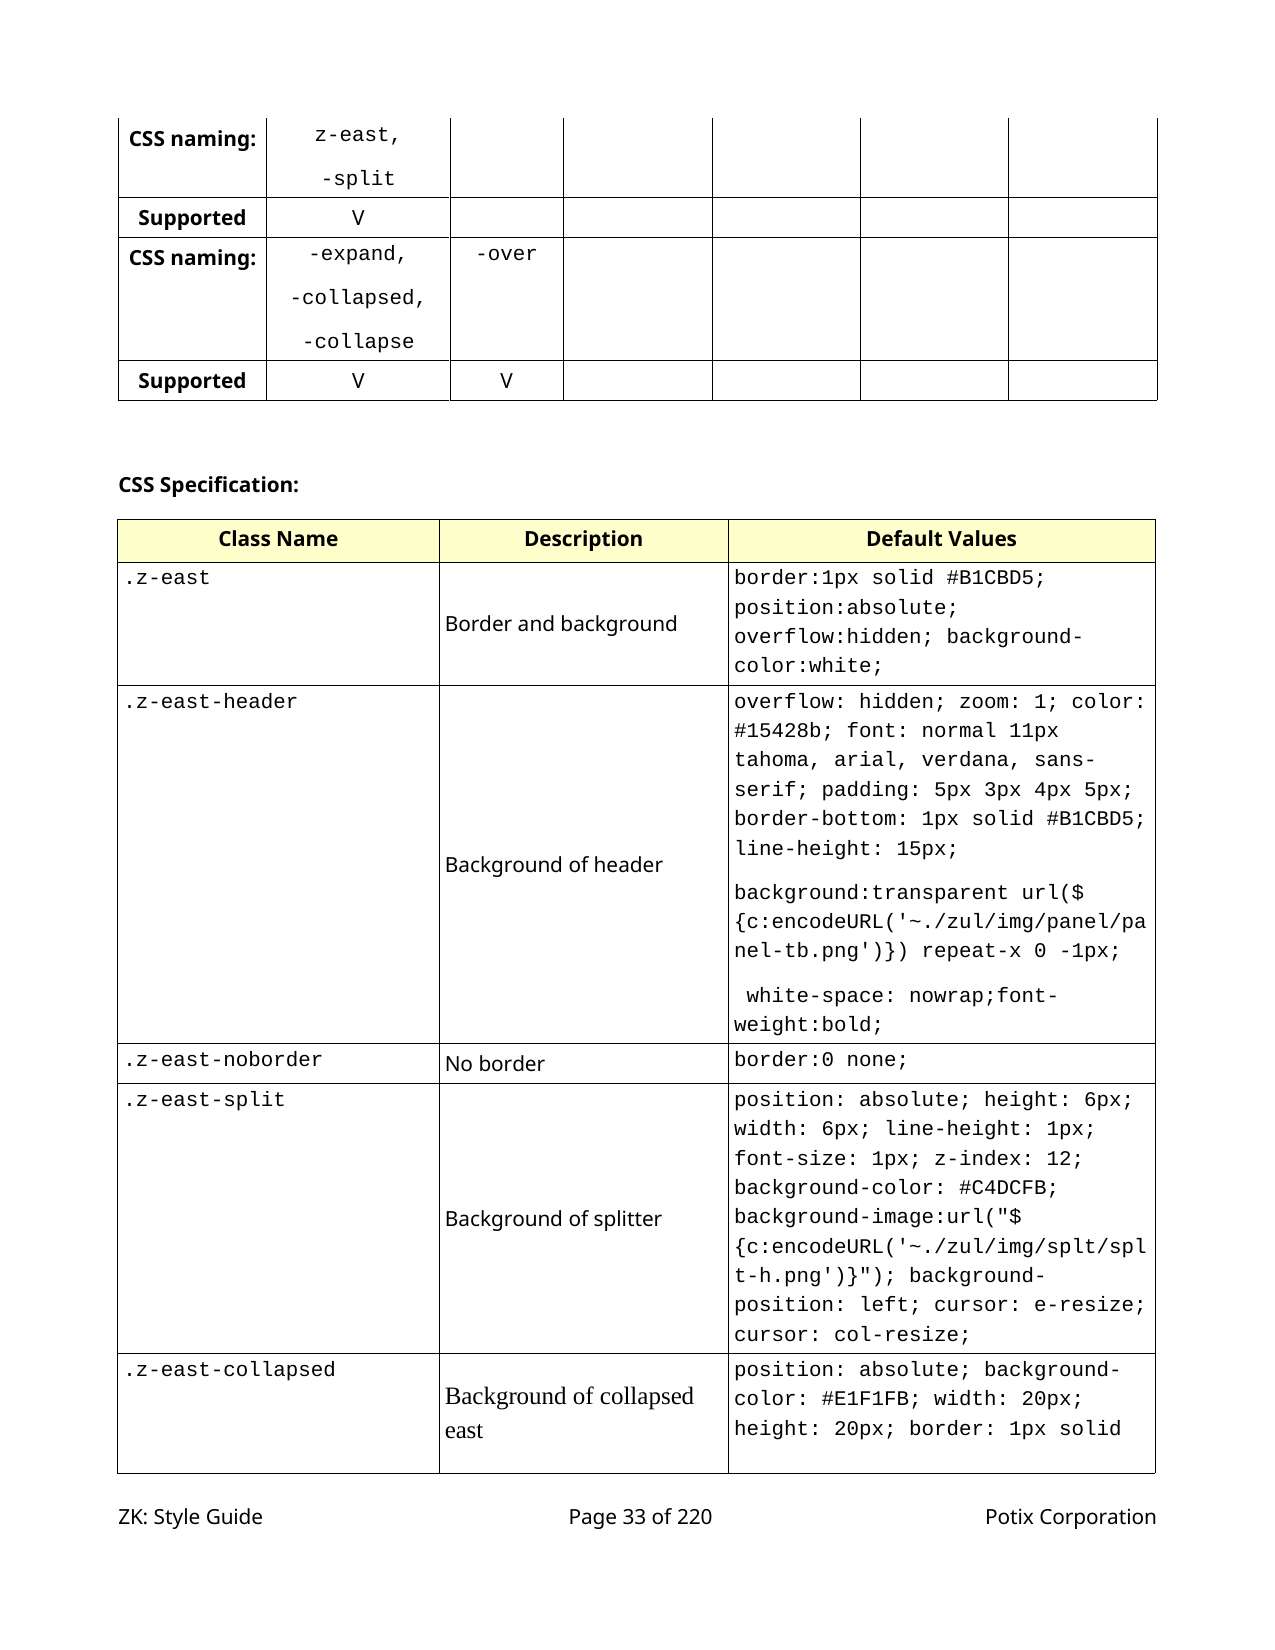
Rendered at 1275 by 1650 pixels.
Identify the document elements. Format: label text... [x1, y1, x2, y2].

table_cell .z-east-header [118, 686, 439, 1043]
table_cell .z-east-collapsed [118, 1354, 439, 1473]
table_cell [1009, 198, 1157, 237]
table_cell position: absolute; background-color: #E1F1FB; width: 20px; height: 20px; border: 1px solid [729, 1354, 1155, 1473]
table_cell -expand, -collapsed, -collapse [267, 238, 449, 360]
table_cell [861, 238, 1008, 360]
table_cell [451, 118, 563, 197]
table_cell Border and background [440, 563, 728, 685]
table_cell CSS naming: [119, 118, 266, 197]
table_cell border:0 none; [729, 1044, 1155, 1083]
table_cell [564, 238, 712, 360]
table_cell [861, 118, 1008, 197]
table_cell border:1px solid #B1CBD5; position:absolute; overflow:hidden; background-color:white; [729, 563, 1155, 685]
table_cell [1009, 361, 1157, 400]
table_cell .z-east [118, 563, 439, 685]
table_cell Supported [119, 198, 266, 237]
table_cell z-east, -split [267, 118, 449, 197]
table_cell position: absolute; height: 6px; width: 6px; line-height: 1px; font-size: 1px; z-index: 12; background-color: #C4DCFB; background-image:url("${c:encodeURL('~./zul/img/splt/splt-h.png')}"); background-position: left; cursor: e-resize; cursor: col-resize; [729, 1084, 1155, 1353]
table_header Default Values [729, 520, 1155, 562]
table_cell [564, 361, 712, 400]
table_cell No border [440, 1044, 728, 1083]
table_cell V [267, 198, 449, 237]
table_cell .z-east-noborder [118, 1044, 439, 1083]
table_header Description [440, 520, 728, 562]
table_cell -over [451, 238, 563, 360]
table_cell [861, 361, 1008, 400]
table_cell .z-east-split [118, 1084, 439, 1353]
table_cell V [267, 361, 449, 400]
table_cell Background of splitter [440, 1084, 728, 1353]
table_cell CSS naming: [119, 238, 266, 360]
table_cell [1009, 238, 1157, 360]
table_cell [713, 238, 860, 360]
table_header Class Name [118, 520, 439, 562]
table_cell Supported [119, 361, 266, 400]
table_cell Background of collapsed east [440, 1354, 728, 1473]
table_cell [564, 118, 712, 197]
table_cell [564, 198, 712, 237]
table_cell [1009, 118, 1157, 197]
table_cell [713, 198, 860, 237]
table_cell [713, 361, 860, 400]
table_cell Background of header [440, 686, 728, 1043]
text CSS Specification: [118, 470, 1157, 498]
table_cell [451, 198, 563, 237]
table_cell overflow: hidden; zoom: 1; color: #15428b; font: normal 11px tahoma, arial, verdana, sans-serif; padding: 5px 3px 4px 5px; border-bottom: 1px solid #B1CBD5; line-height: 15px; background:transparent url(${c:encodeURL('~./zul/img/panel/panel-tb.png')}) repeat-x 0 -1px; white-space: nowrap;font-weight:bold; [729, 686, 1155, 1043]
table_cell [861, 198, 1008, 237]
table_cell [713, 118, 860, 197]
table_cell V [451, 361, 563, 400]
